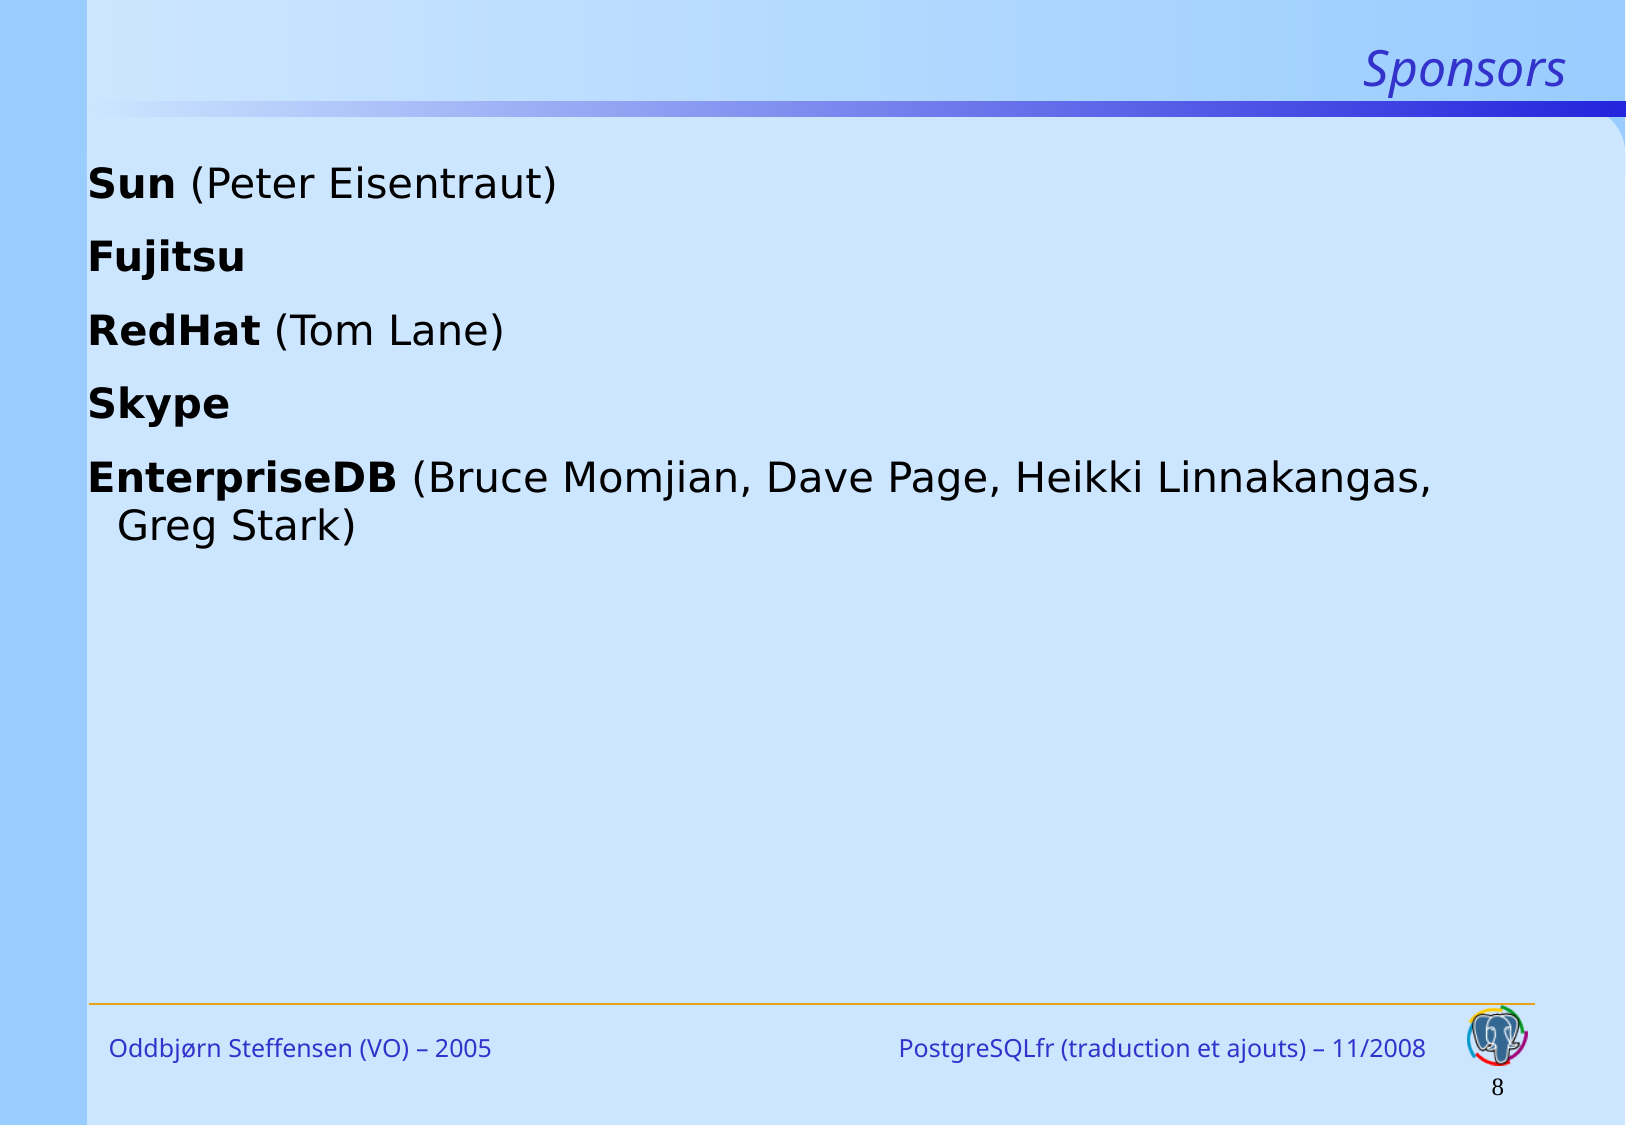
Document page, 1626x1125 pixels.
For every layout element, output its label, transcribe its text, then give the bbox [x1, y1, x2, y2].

title Sponsors [172, 0, 1567, 134]
list Sun (Peter Eisentraut) Fujitsu RedHat (Tom Lane) Skype EnterpriseDB (Bruce Momjian, Dave Page, Heikki Linnakangas, Greg Stark) [86, 159, 1520, 965]
picture [1467, 1005, 1528, 1066]
